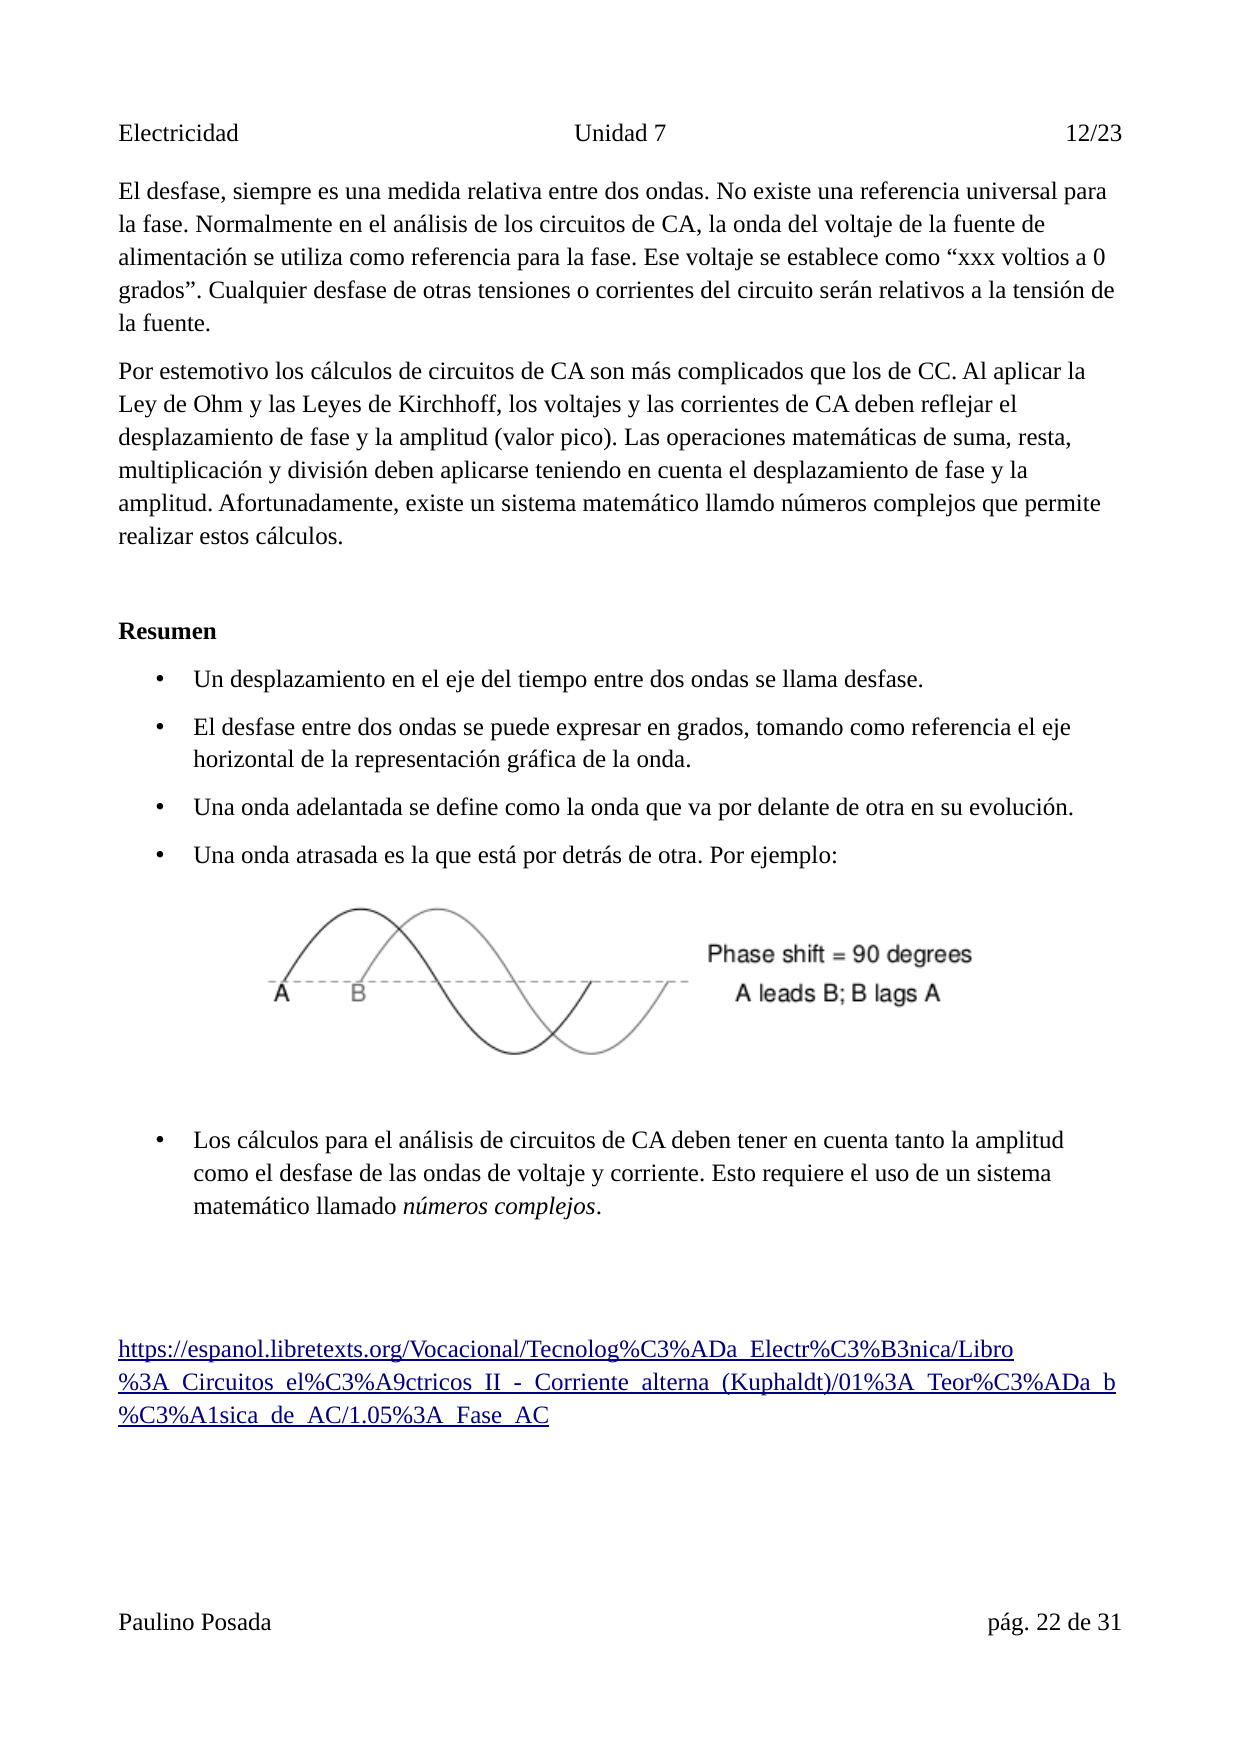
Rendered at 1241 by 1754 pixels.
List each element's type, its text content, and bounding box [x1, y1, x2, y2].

text El desfase, siempre es una medida relativa entre dos ondas. No existe una referencia universal para la fase. Normalmente en el análisis de los circuitos de CA, la onda del voltaje de la fuente de alimentación se utiliza como referencia para la fase. Ese voltaje se establece como “xxx voltios a 0 grados”. Cualquier desfase de otras tensiones o corrientes del circuito serán relativos a la tensión de la fuente. [118, 176, 1122, 337]
list Un desplazamiento en el eje del tiempo entre dos ondas se llama desfase. [156, 664, 1122, 693]
list Los cálculos para el análisis de circuitos de CA deben tener en cuenta tanto la amplitud como el desfase de las ondas de voltaje y corriente. Esto requiere el uso de un sistema matemático llamado números complejos. [156, 1125, 1122, 1220]
picture [249, 887, 992, 1066]
text Resumen [118, 616, 1122, 645]
list Una onda adelantada se define como la onda que va por delante de otra en su evolución. [156, 792, 1122, 821]
list El desfase entre dos ondas se puede expresar en grados, tomando como referencia el eje horizontal de la representación gráfica de la onda. [156, 712, 1122, 773]
text https://espanol.libretexts.org/Vocacional/Tecnolog%C3%ADa_Electr%C3%B3nica/Libro%3A_Circuitos_el%C3%A9ctricos_II_-_Corriente_alterna_(Kuphaldt)/01%3A_Teor%C3%ADa_b%C3%A1sica_de_AC/1.05%3A_Fase_AC [118, 1334, 1122, 1429]
list Una onda atrasada es la que está por detrás de otra. Por ejemplo: [156, 840, 1122, 868]
text Por estemotivo los cálculos de circuitos de CA son más complicados que los de CC. Al aplicar la Ley de Ohm y las Leyes de Kirchhoff, los voltajes y las corrientes de CA deben reflejar el desplazamiento de fase y la amplitud (valor pico). Las operaciones matemáticas de suma, resta, multiplicación y división deben aplicarse teniendo en cuenta el desplazamiento de fase y la amplitud. Afortunadamente, existe un sistema matemático llamdo números complejos que permite realizar estos cálculos. [118, 356, 1122, 550]
